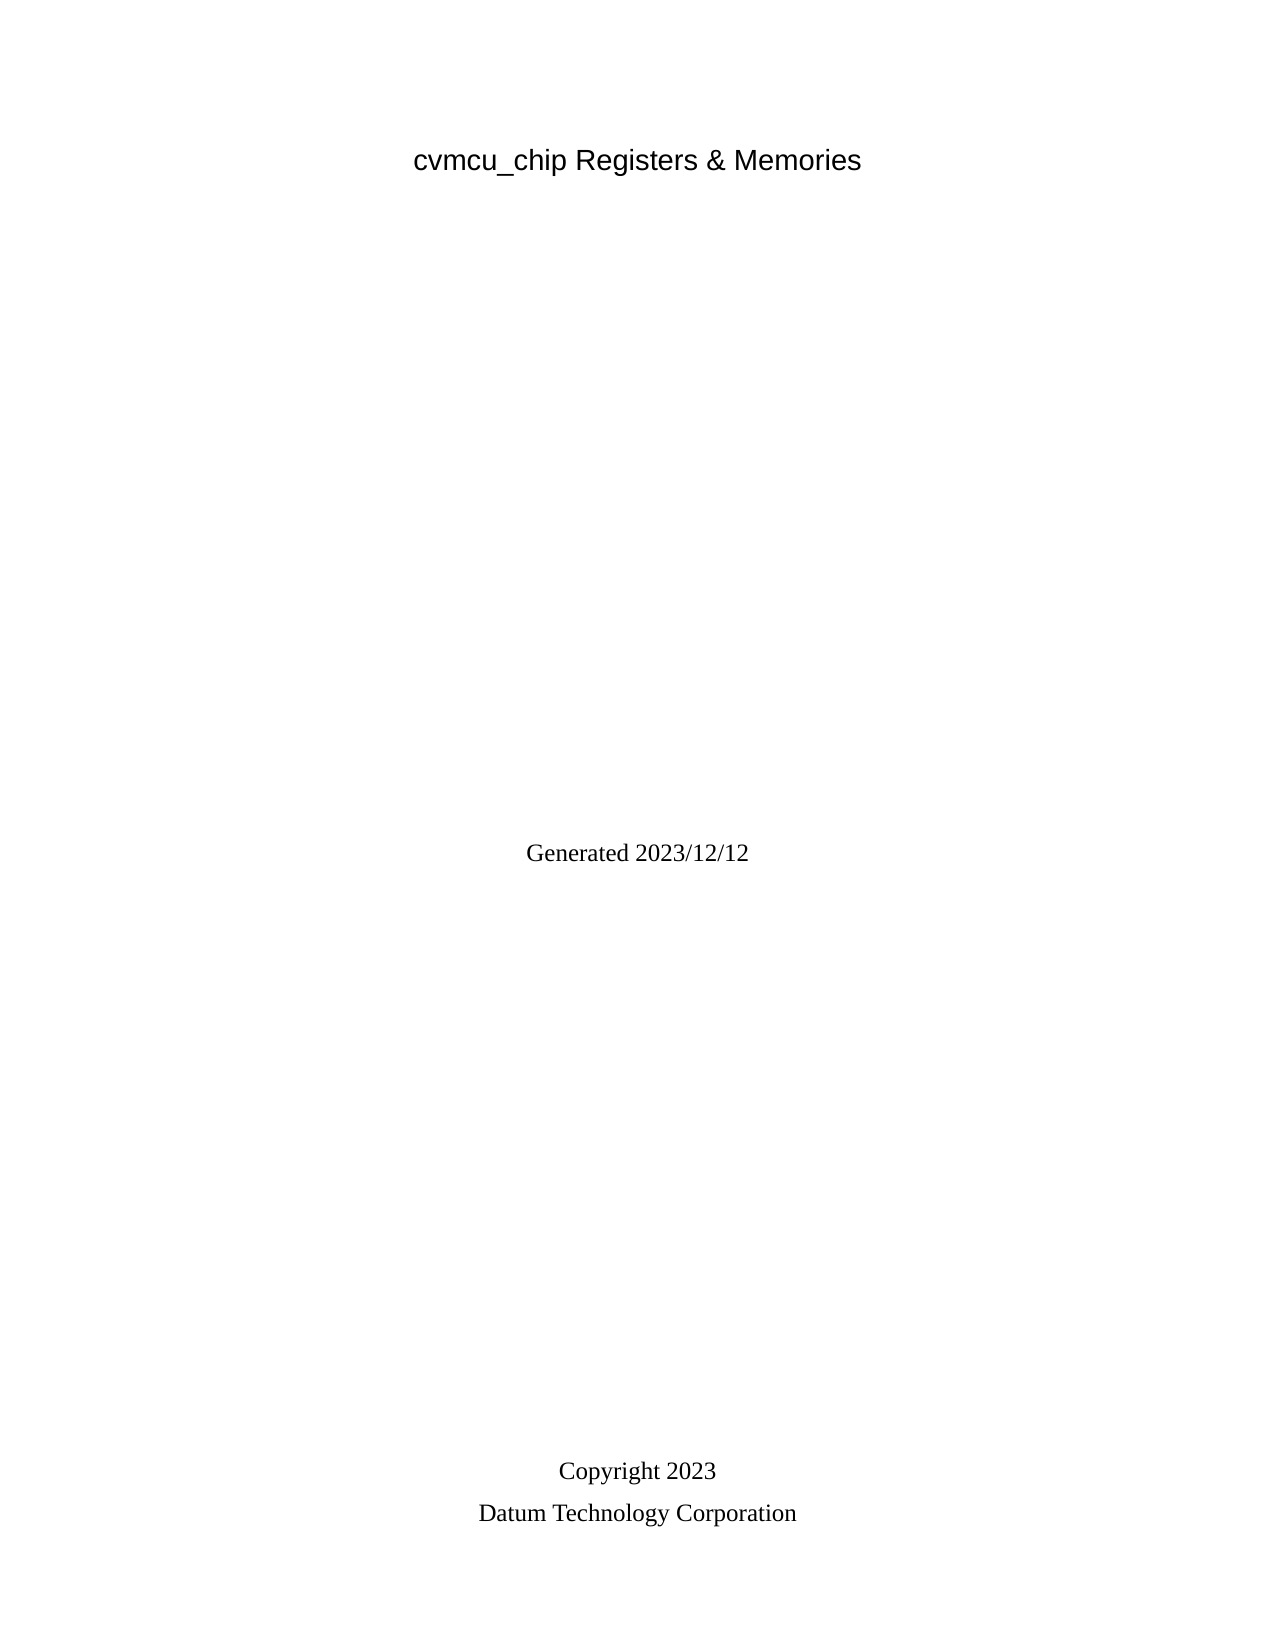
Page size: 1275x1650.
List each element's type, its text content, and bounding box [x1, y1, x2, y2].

text Copyright 2023 [118, 1456, 1157, 1485]
subtitle cvmcu_chip Registers & Memories [118, 143, 1157, 177]
text Datum Technology Corporation [118, 1498, 1157, 1526]
text Generated 2023/12/12 [118, 838, 1157, 866]
